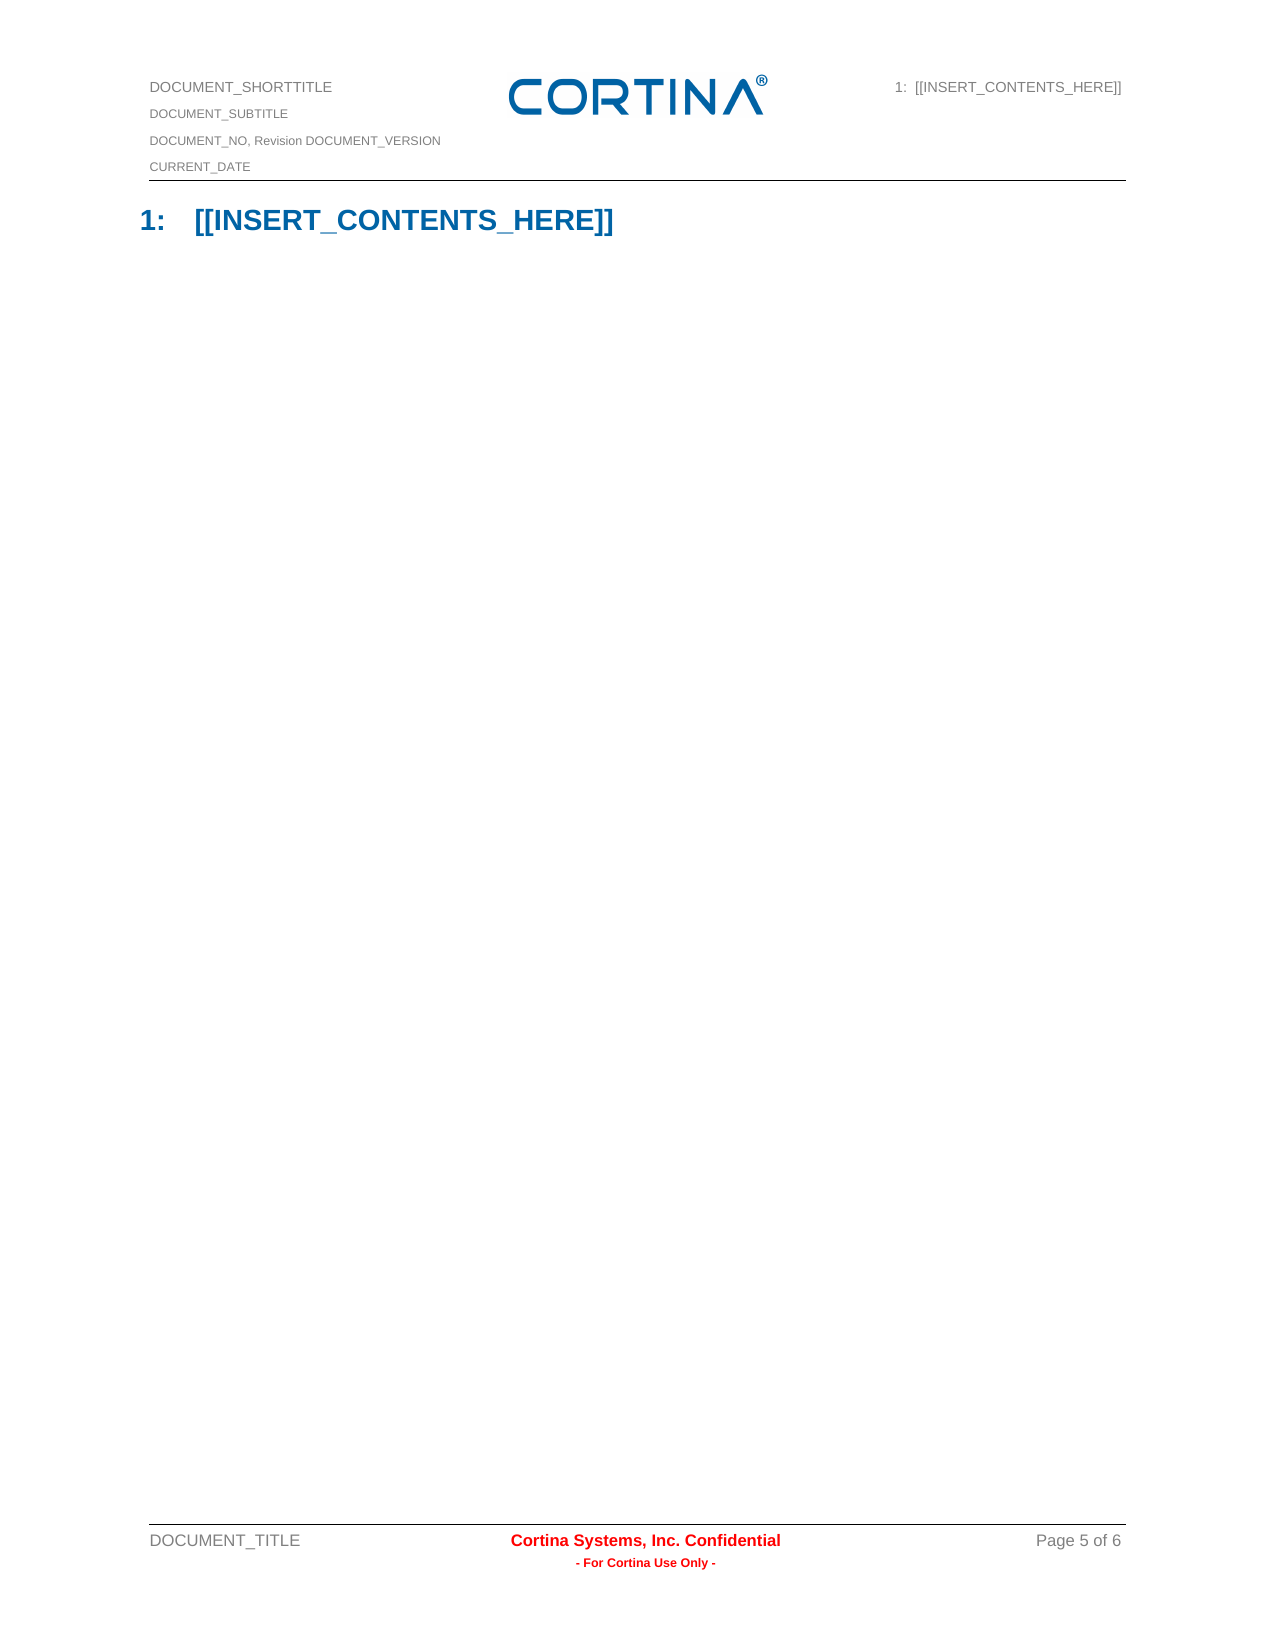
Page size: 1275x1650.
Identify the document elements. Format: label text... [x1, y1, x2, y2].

subtitle [[INSERT_CONTENTS_HERE]] [132, 203, 1126, 237]
picture [507, 72, 771, 118]
